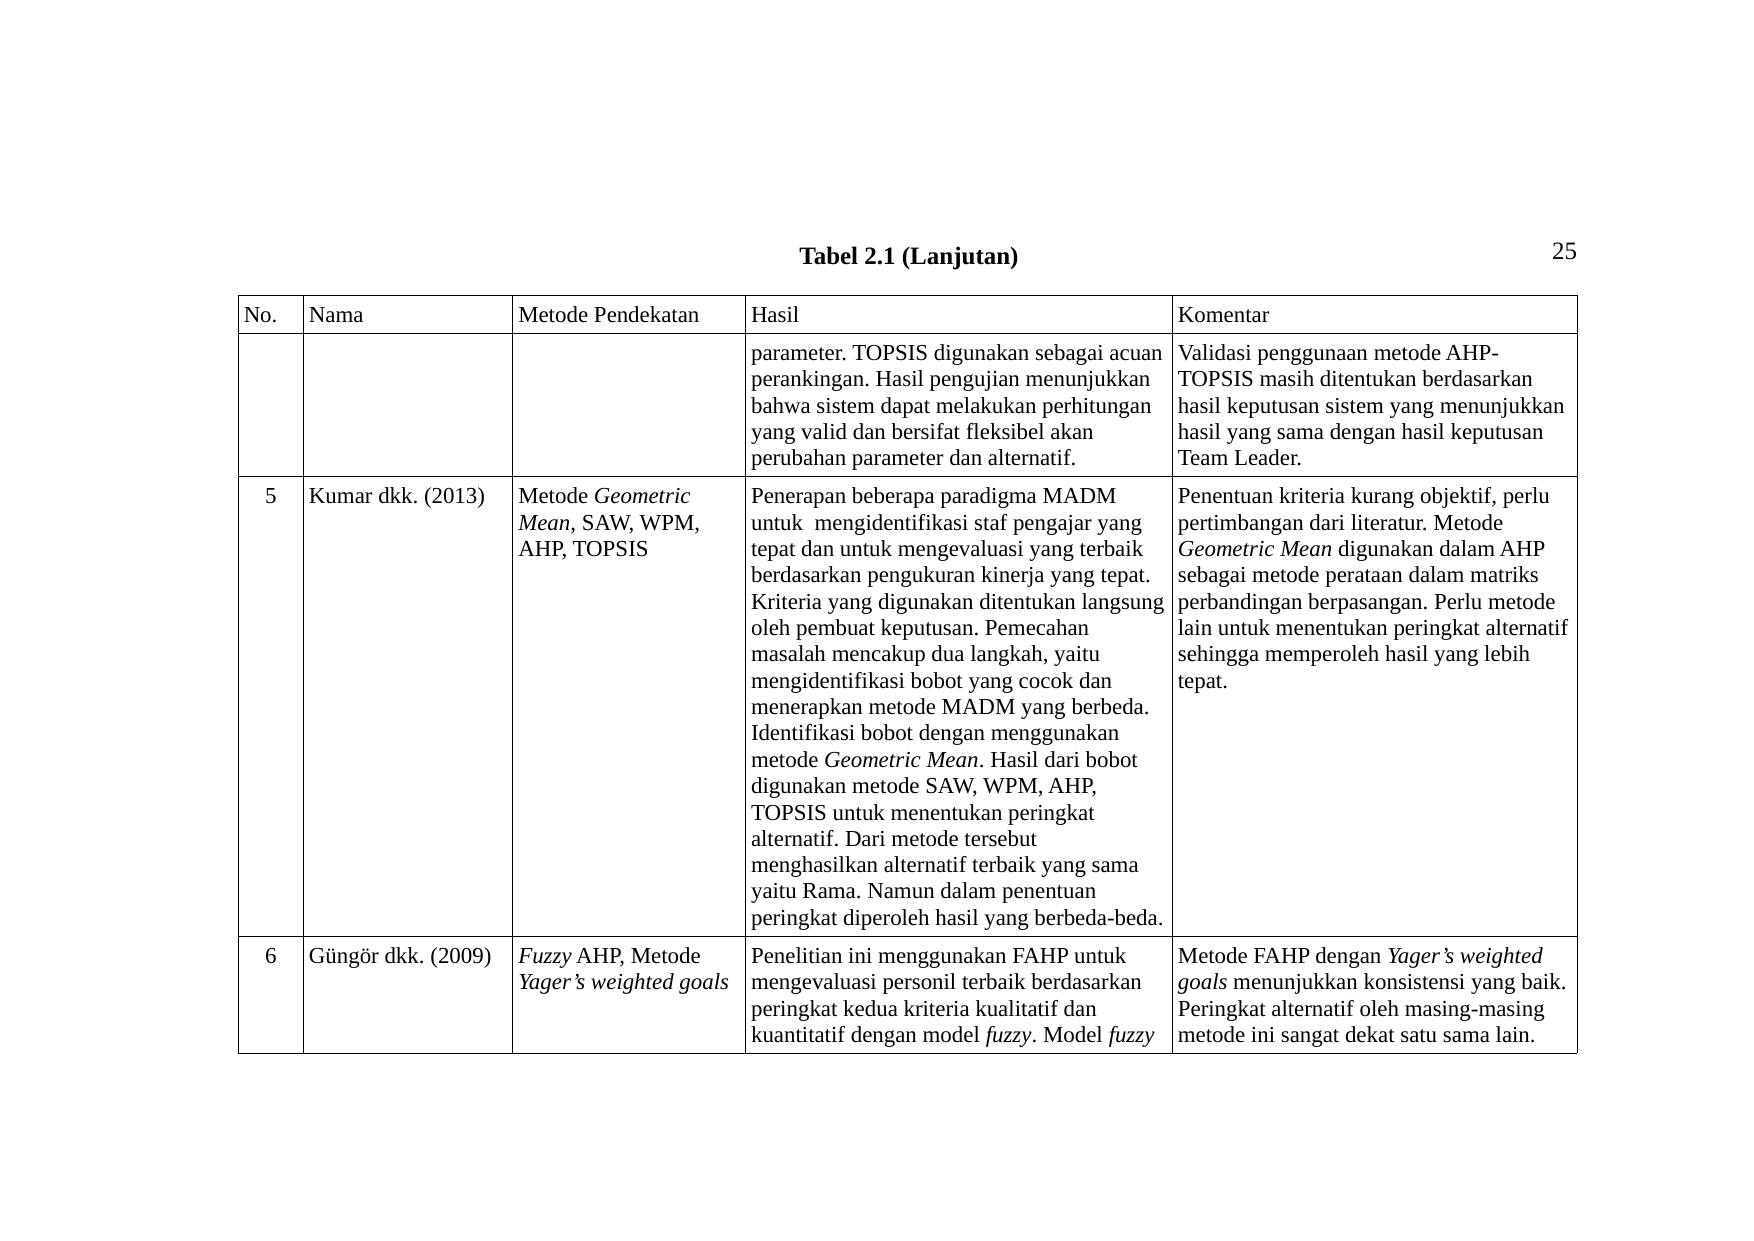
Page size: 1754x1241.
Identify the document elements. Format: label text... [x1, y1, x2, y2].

table_header Komentar [1173, 296, 1577, 333]
table_cell Penerapan beberapa paradigma MADM untuk mengidentifikasi staf pengajar yang tepat dan untuk mengevaluasi yang terbaik berdasarkan pengukuran kinerja yang tepat. Kriteria yang digunakan ditentukan langsung oleh pembuat keputusan. Pemecahan masalah mencakup dua langkah, yaitu mengidentifikasi bobot yang cocok dan menerapkan metode MADM yang berbeda. Identifikasi bobot dengan menggunakan metode Geometric Mean. Hasil dari bobot digunakan metode SAW, WPM, AHP, TOPSIS untuk menentukan peringkat alternatif. Dari metode tersebut menghasilkan alternatif terbaik yang sama yaitu Rama. Namun dalam penentuan peringkat diperoleh hasil yang berbeda-beda. [746, 477, 1172, 936]
table_header Nama [304, 296, 512, 333]
table_cell Kumar dkk. (2013) [304, 477, 512, 936]
table_cell 6 [239, 937, 303, 1053]
table_cell parameter. TOPSIS digunakan sebagai acuan perankingan. Hasil pengujian menunjukkan bahwa sistem dapat melakukan perhitungan yang valid dan bersifat fleksibel akan perubahan parameter dan alternatif. [746, 334, 1172, 476]
table_cell Güngör dkk. (2009) [304, 937, 512, 1053]
table_cell Fuzzy AHP, Metode Yager’s weighted goals [513, 937, 745, 1053]
table_cell Validasi penggunaan metode AHP-TOPSIS masih ditentukan berdasarkan hasil keputusan sistem yang menunjukkan hasil yang sama dengan hasil keputusan Team Leader. [1173, 334, 1577, 476]
text Tabel 2.1 (Lanjutan) [277, 241, 1541, 270]
table_cell [513, 334, 745, 476]
table_cell 5 [239, 477, 303, 936]
table_cell Penelitian ini menggunakan FAHP untuk mengevaluasi personil terbaik berdasarkan peringkat kedua kriteria kualitatif dan kuantitatif dengan model fuzzy. Model fuzzy [746, 937, 1172, 1053]
table_cell [304, 334, 512, 476]
table_header Hasil [746, 296, 1172, 333]
table_header Metode Pendekatan [513, 296, 745, 333]
table_cell Penentuan kriteria kurang objektif, perlu pertimbangan dari literatur. Metode Geometric Mean digunakan dalam AHP sebagai metode perataan dalam matriks perbandingan berpasangan. Perlu metode lain untuk menentukan peringkat alternatif sehingga memperoleh hasil yang lebih tepat. [1173, 477, 1577, 936]
table_header No. [239, 296, 303, 333]
table_cell Metode FAHP dengan Yager’s weighted goals menunjukkan konsistensi yang baik. Peringkat alternatif oleh masing-masing metode ini sangat dekat satu sama lain. [1173, 937, 1577, 1053]
table_cell Metode Geometric Mean, SAW, WPM, AHP, TOPSIS [513, 477, 745, 936]
table_cell [239, 334, 303, 476]
